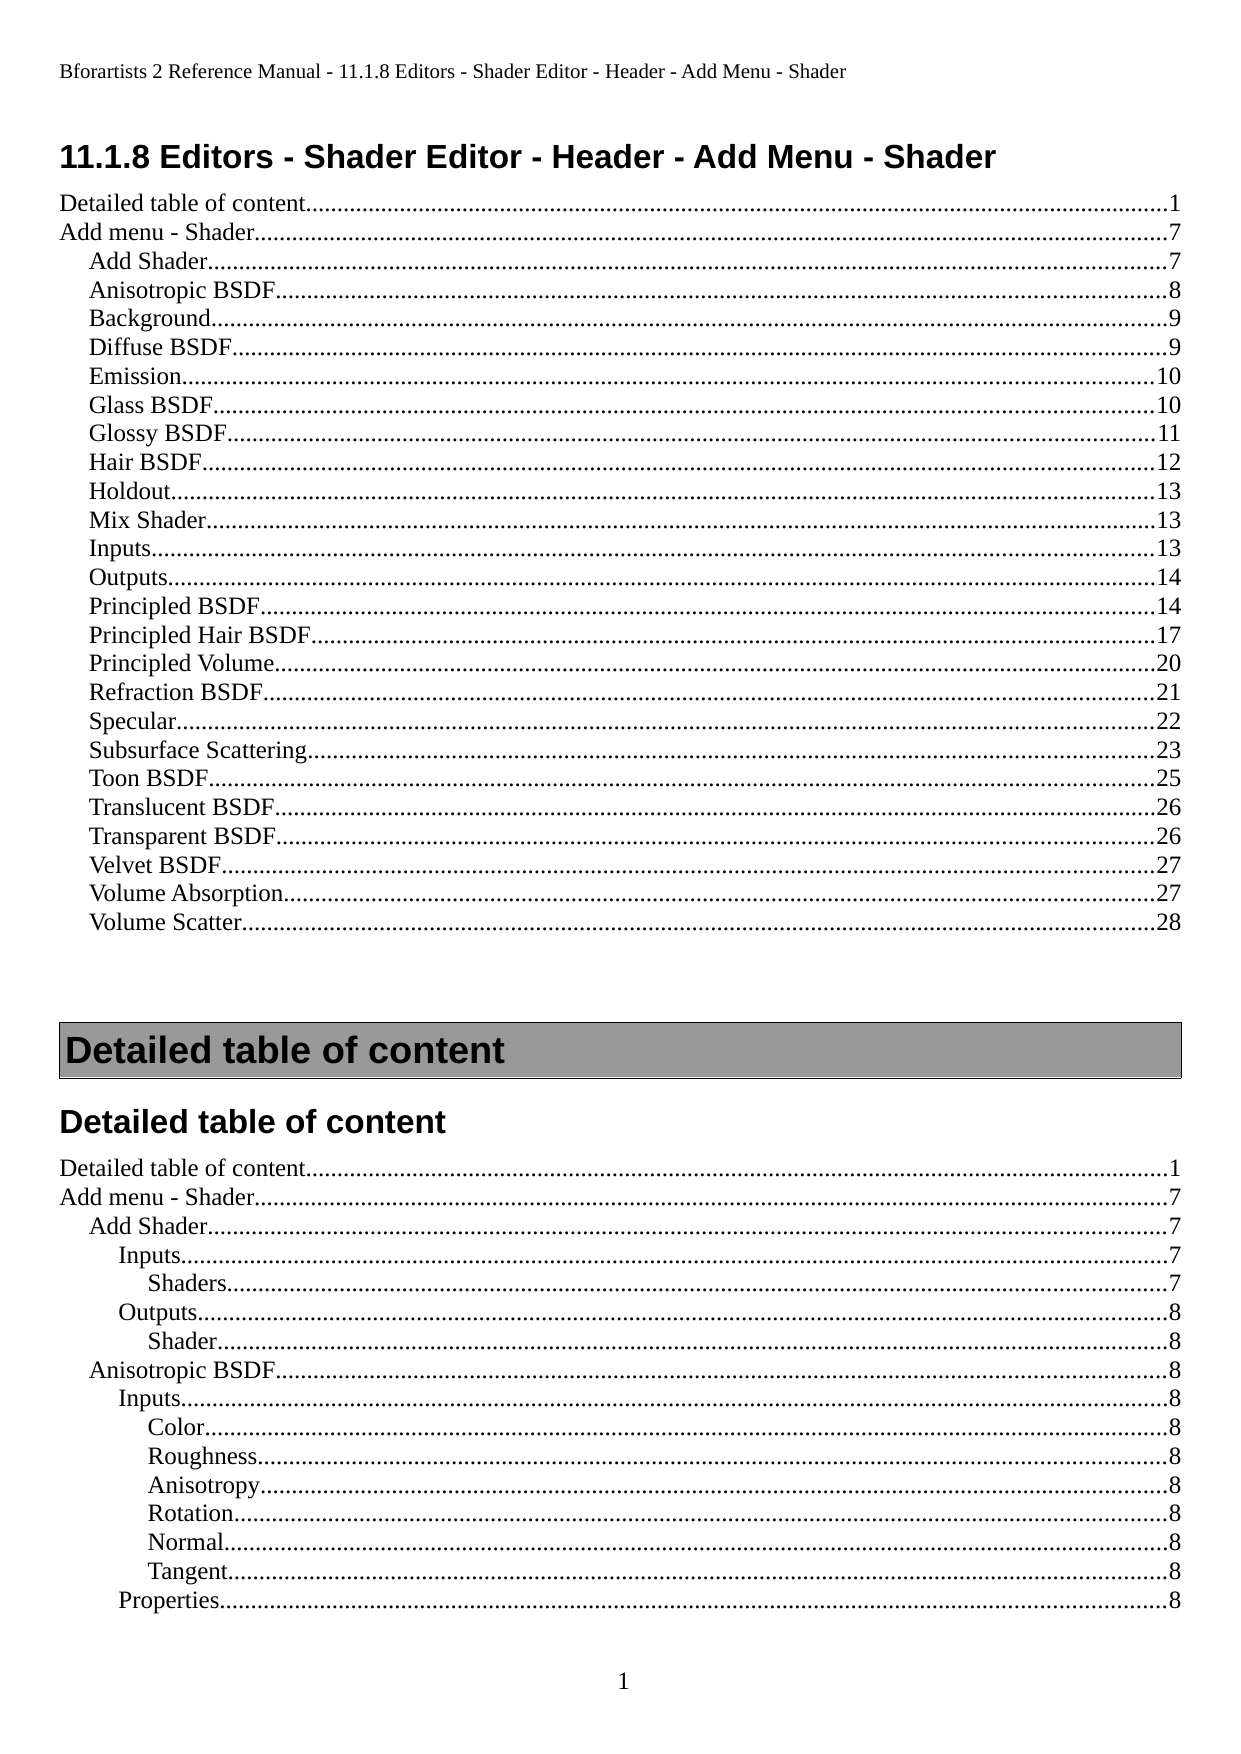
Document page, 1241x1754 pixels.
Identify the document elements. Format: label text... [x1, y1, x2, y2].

text Volume Scatter 28 [88, 907, 1181, 936]
text Principled Volume 20 [88, 648, 1181, 677]
text Properties 8 [118, 1585, 1181, 1613]
text Glass BSDF 10 [88, 390, 1181, 418]
text Inputs 8 [118, 1383, 1181, 1412]
table_header Detailed table of content [60, 1023, 1181, 1077]
text Detailed table of content 1 [59, 188, 1181, 217]
text Inputs 13 [88, 533, 1181, 562]
text Add menu - Shader 7 [59, 1182, 1181, 1211]
text Volume Absorption 27 [88, 878, 1181, 907]
text Normal 8 [147, 1527, 1181, 1556]
subtitle 11.1.8 Editors - Shader Editor - Header - Add Menu - Shader [59, 138, 1181, 176]
text Glossy BSDF 11 [88, 418, 1181, 447]
text Add menu - Shader 7 [59, 217, 1181, 246]
text Mix Shader 13 [88, 505, 1181, 533]
text Add Shader 7 [88, 246, 1181, 275]
text Color 8 [147, 1412, 1181, 1441]
text Detailed table of content 1 [59, 1153, 1181, 1182]
text Toon BSDF 25 [88, 763, 1181, 792]
text Holdout 13 [88, 476, 1181, 505]
text Anisotropic BSDF 8 [88, 1355, 1181, 1383]
text Specular 22 [88, 706, 1181, 735]
text Translucent BSDF 26 [88, 792, 1181, 821]
text Transparent BSDF 26 [88, 821, 1181, 850]
text Add Shader 7 [88, 1211, 1181, 1240]
text Roughness 8 [147, 1441, 1181, 1470]
text Hair BSDF 12 [88, 447, 1181, 476]
text Diffuse BSDF 9 [88, 332, 1181, 361]
text Velvet BSDF 27 [88, 850, 1181, 878]
text Subsurface Scattering 23 [88, 735, 1181, 763]
text Anisotropic BSDF 8 [88, 275, 1181, 303]
text Shader 8 [147, 1326, 1181, 1355]
text Outputs 14 [88, 562, 1181, 591]
text Background 9 [88, 303, 1181, 332]
subtitle Detailed table of content [59, 1103, 1181, 1141]
text Anisotropy 8 [147, 1470, 1181, 1498]
text Refraction BSDF 21 [88, 677, 1181, 706]
text Shaders 7 [147, 1268, 1181, 1297]
text Inputs 7 [118, 1240, 1181, 1268]
text Rotation 8 [147, 1498, 1181, 1527]
text Outputs 8 [118, 1297, 1181, 1326]
text Emission 10 [88, 361, 1181, 390]
text Principled Hair BSDF 17 [88, 620, 1181, 648]
text Principled BSDF 14 [88, 591, 1181, 620]
text Tangent 8 [147, 1556, 1181, 1585]
